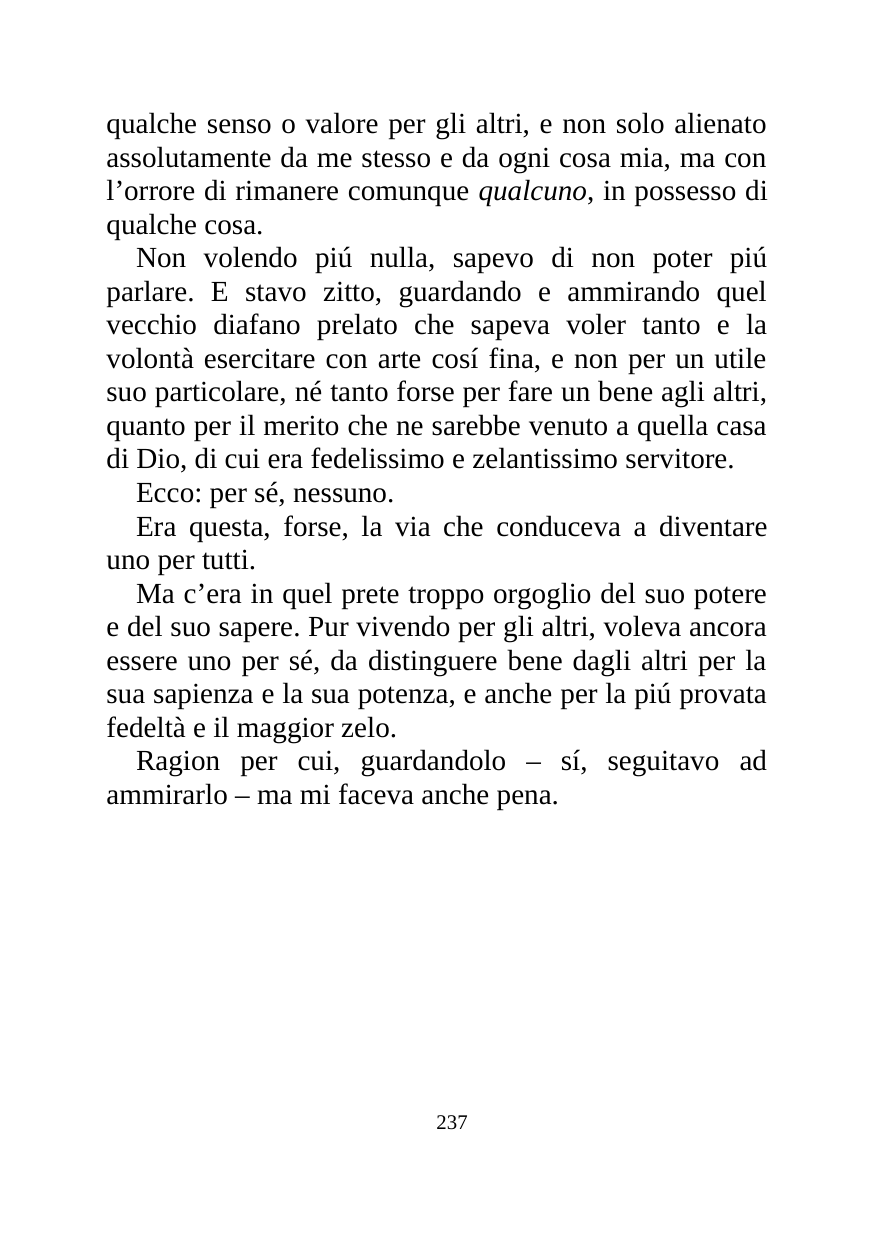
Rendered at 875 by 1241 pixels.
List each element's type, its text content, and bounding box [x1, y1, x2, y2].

text Non volendo piú nulla, sapevo di non poter piú parlare. E stavo zitto, guardando e ammirando quel vecchio diafano prelato che sapeva voler tanto e la volontà esercitare con arte cosí fina, e non per un utile suo particolare, né tanto forse per fare un bene agli altri, quanto per il merito che ne sarebbe venuto a quella casa di Dio, di cui era fedelissimo e zelantissimo servitore. [106, 240, 768, 475]
text Ecco: per sé, nessuno. [106, 475, 768, 509]
text Era questa, forse, la via che conduceva a diventare uno per tutti. [106, 509, 768, 576]
text Ragion per cui, guardandolo – sí, seguitavo ad ammirarlo – ma mi faceva anche pena. [106, 743, 768, 811]
text qualche senso o valore per gli altri, e non solo alienato assolutamente da me stesso e da ogni cosa mia, ma con l’orrore di rimanere comunque qualcuno, in possesso di qualche cosa. [106, 106, 768, 240]
text Ma c’era in quel prete troppo orgoglio del suo potere e del suo sapere. Pur vivendo per gli altri, voleva ancora essere uno per sé, da distinguere bene dagli altri per la sua sapienza e la sua potenza, e anche per la piú provata fedeltà e il maggior zelo. [106, 576, 768, 743]
